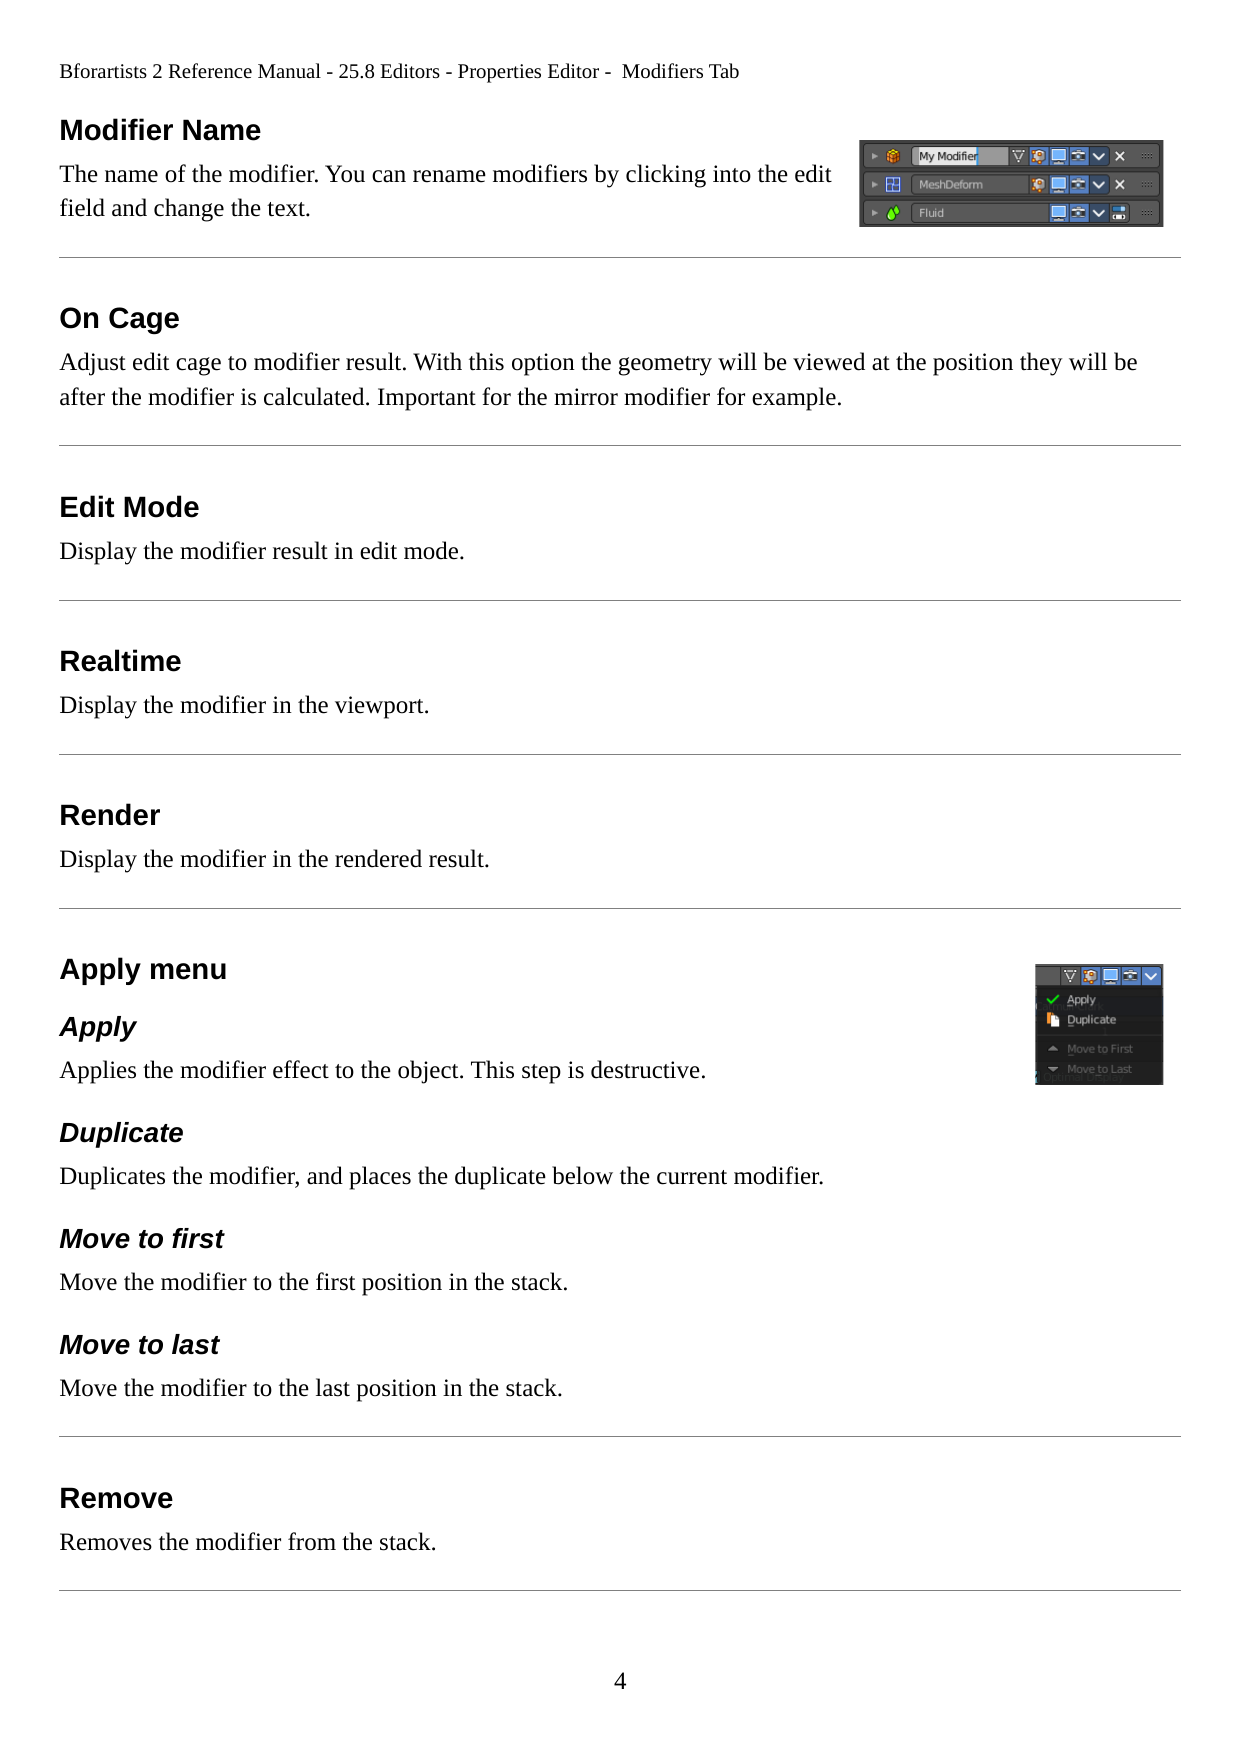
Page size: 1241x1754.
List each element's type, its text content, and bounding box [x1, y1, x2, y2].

text Duplicates the modifier, and places the duplicate below the current modifier. [59, 1161, 1181, 1190]
text Applies the modifier effect to the object. This step is destructive. [59, 1055, 1035, 1084]
text Adjust edit cage to modifier result. With this option the geometry will be viewed at the position they will be after the modifier is calculated. Important for the mirror modifier for example. [59, 347, 1181, 411]
text Removes the modifier from the stack. [59, 1527, 1181, 1556]
subtitle Move to first [59, 1222, 1181, 1254]
subtitle Realtime [59, 644, 1181, 677]
picture [859, 140, 1164, 227]
subtitle Apply menu [59, 952, 1181, 986]
subtitle Modifier Name [59, 113, 1181, 146]
text Display the modifier in the viewport. [59, 690, 1181, 719]
text Display the modifier in the rendered result. [59, 844, 1181, 873]
subtitle Edit Mode [59, 490, 1181, 523]
subtitle Remove [59, 1481, 1181, 1514]
subtitle On Cage [59, 301, 1181, 335]
subtitle Move to last [59, 1328, 1181, 1360]
subtitle Duplicate [59, 1117, 1181, 1148]
subtitle Apply [59, 1011, 1035, 1042]
picture [1035, 964, 1164, 1085]
text Move the modifier to the last position in the stack. [59, 1373, 1181, 1402]
text Move the modifier to the first position in the stack. [59, 1267, 1181, 1296]
subtitle [1164, 1011, 1181, 1042]
subtitle Render [59, 798, 1181, 832]
text Display the modifier result in edit mode. [59, 536, 1181, 565]
text The name of the modifier. You can rename modifiers by clicking into the edit field and change the text. [59, 159, 859, 222]
